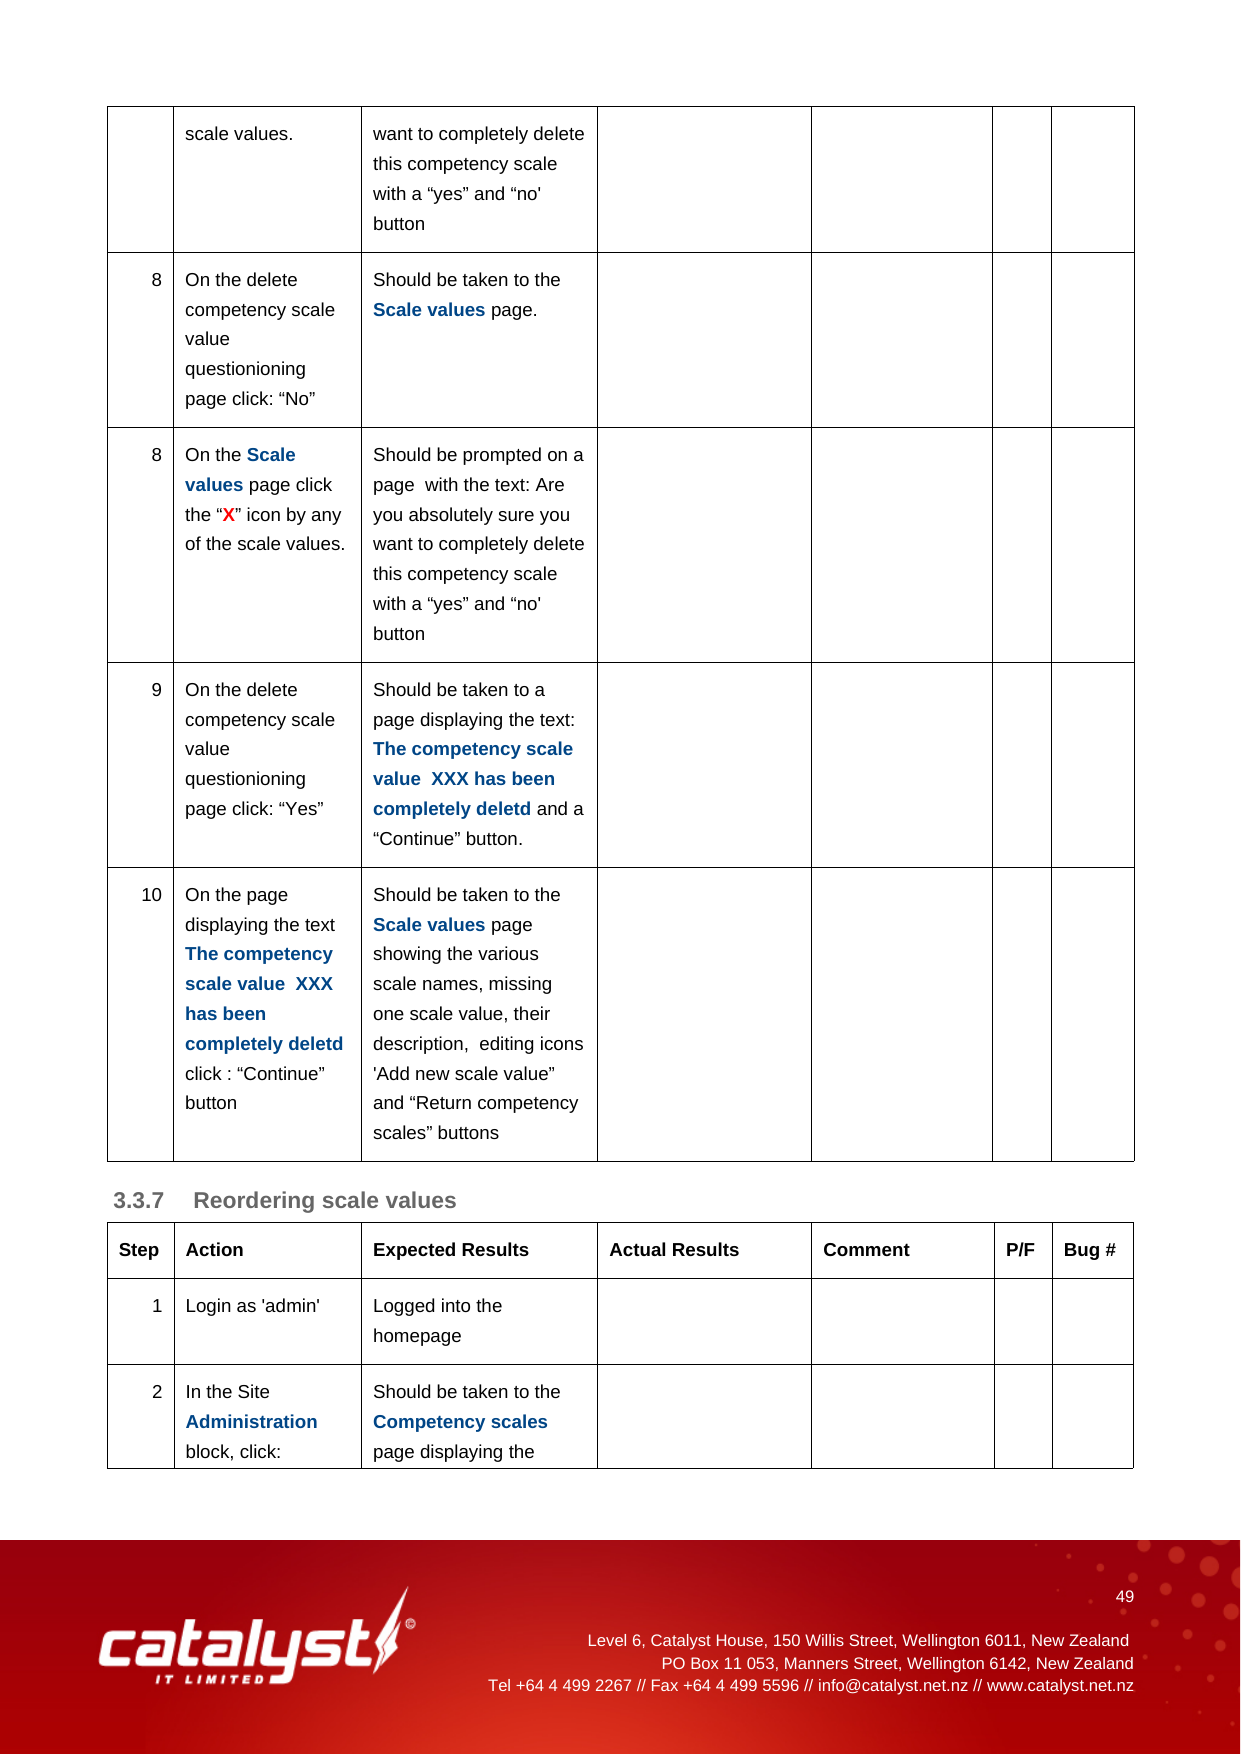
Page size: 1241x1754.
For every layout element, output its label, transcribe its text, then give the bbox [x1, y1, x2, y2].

table_cell want to completely delete this competency scale with a “yes” and “no' button [362, 107, 597, 252]
table_cell [1052, 253, 1134, 427]
table_cell [598, 663, 811, 867]
table_cell In the Site Administration block, click: [175, 1365, 361, 1468]
table_cell [1052, 107, 1134, 252]
table_cell [812, 1279, 994, 1364]
table_cell On the delete competency scale value questionioning page click: “Yes” [174, 663, 361, 867]
table_cell [995, 1365, 1052, 1468]
table_cell Should be taken to the Scale values page showing the various scale names, missing one scale value, their description, editing icons 'Add new scale value” and “Return competency scales” buttons [362, 868, 597, 1161]
table_cell [812, 107, 992, 252]
table_cell Logged into the homepage [362, 1279, 597, 1364]
table_cell 8 [108, 428, 173, 662]
table_cell [1053, 1365, 1133, 1468]
table_cell [812, 663, 992, 867]
table_cell [598, 1279, 811, 1364]
table_cell [993, 663, 1051, 867]
table_cell [1052, 428, 1134, 662]
table_cell Login as 'admin' [175, 1279, 361, 1364]
table_cell [598, 868, 811, 1161]
table_cell [812, 868, 992, 1161]
table_cell [812, 428, 992, 662]
table_cell [993, 868, 1051, 1161]
subtitle Reordering scale values [107, 1188, 1103, 1213]
table_cell Should be prompted on a page with the text: Are you absolutely sure you want to completely delete this competency scale with a “yes” and “no' button [362, 428, 597, 662]
table_cell 8 [108, 253, 173, 427]
table_header Action [175, 1223, 361, 1278]
table_cell 1 [108, 1279, 174, 1364]
table_cell Should be taken to the Competency scales page displaying the [362, 1365, 597, 1468]
table_cell 10 [108, 868, 173, 1161]
table_cell [598, 253, 811, 427]
table_cell [1053, 1279, 1133, 1364]
table_cell [995, 1279, 1052, 1364]
table_cell On the delete competency scale value questionioning page click: “No” [174, 253, 361, 427]
table_cell On the page displaying the text The competency scale value XXX has been completely deletd click : “Continue” button [174, 868, 361, 1161]
table_cell [598, 1365, 811, 1468]
table_cell 9 [108, 663, 173, 867]
table_cell [598, 428, 811, 662]
table_cell [812, 1365, 994, 1468]
table_header Expected Results [362, 1223, 597, 1278]
table_cell [1052, 868, 1134, 1161]
table_cell Should be taken to the Scale values page. [362, 253, 597, 427]
table_header Actual Results [598, 1223, 811, 1278]
table_cell 2 [108, 1365, 174, 1468]
table_header Bug # [1053, 1223, 1133, 1278]
table_cell scale values. [174, 107, 361, 252]
picture [0, 1540, 1241, 1754]
table_header P/F [995, 1223, 1052, 1278]
table_cell [1052, 663, 1134, 867]
table_cell [598, 107, 811, 252]
table_cell Should be taken to a page displaying the text: The competency scale value XXX has been completely deletd and a “Continue” button. [362, 663, 597, 867]
table_cell [993, 428, 1051, 662]
table_cell [993, 253, 1051, 427]
table_cell [812, 253, 992, 427]
table_cell [993, 107, 1051, 252]
table_cell [108, 107, 173, 252]
table_header Comment [812, 1223, 994, 1278]
table_header Step [108, 1223, 174, 1278]
table_cell On the Scale values page click the “X” icon by any of the scale values. [174, 428, 361, 662]
